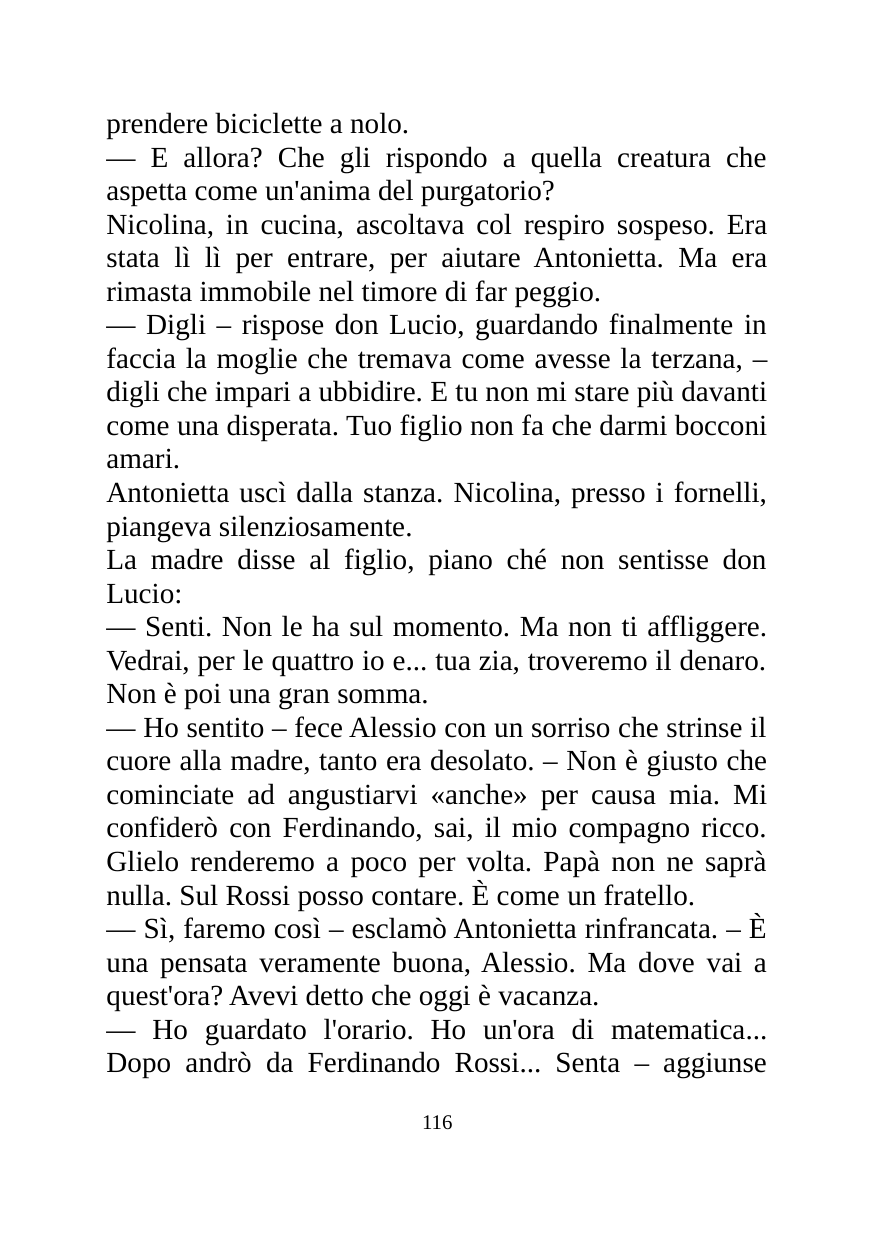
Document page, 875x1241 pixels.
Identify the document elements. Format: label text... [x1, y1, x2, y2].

text — Senti. Non le ha sul momento. Ma non ti affliggere. Vedrai, per le quattro io e... tua zia, troveremo il denaro. Non è poi una gran somma. [106, 609, 768, 710]
text — Ho sentito – fece Alessio con un sorriso che strinse il cuore alla madre, tanto era desolato. – Non è giusto che cominciate ad angustiarvi «anche» per causa mia. Mi confiderò con Ferdinando, sai, il mio compagno ricco. Glielo renderemo a poco per volta. Papà non ne saprà nulla. Sul Rossi posso contare. È come un fratello. [106, 710, 768, 911]
text Nicolina, in cucina, ascoltava col respiro sospeso. Era stata lì lì per entrare, per aiutare Antonietta. Ma era rimasta immobile nel timore di far peggio. [106, 207, 768, 307]
text — Sì, faremo così – esclamò Antonietta rinfrancata. – È una pensata veramente buona, Alessio. Ma dove vai a quest'ora? Avevi detto che oggi è vacanza. [106, 911, 768, 1012]
text Antonietta uscì dalla stanza. Nicolina, presso i fornelli, piangeva silenziosamente. [106, 475, 768, 542]
text — Ho guardato l'orario. Ho un'ora di matematica... Dopo andrò da Ferdinando Rossi... Senta – aggiunse [106, 1012, 768, 1079]
text — E allora? Che gli rispondo a quella creatura che aspetta come un'anima del purgatorio? [106, 140, 768, 207]
text — Digli – rispose don Lucio, guardando finalmente in faccia la moglie che tremava come avesse la terzana, – digli che impari a ubbidire. E tu non mi stare più davanti come una disperata. Tuo figlio non fa che darmi bocconi amari. [106, 307, 768, 475]
text La madre disse al figlio, piano ché non sentisse don Lucio: [106, 542, 768, 609]
text prendere biciclette a nolo. [106, 106, 768, 140]
